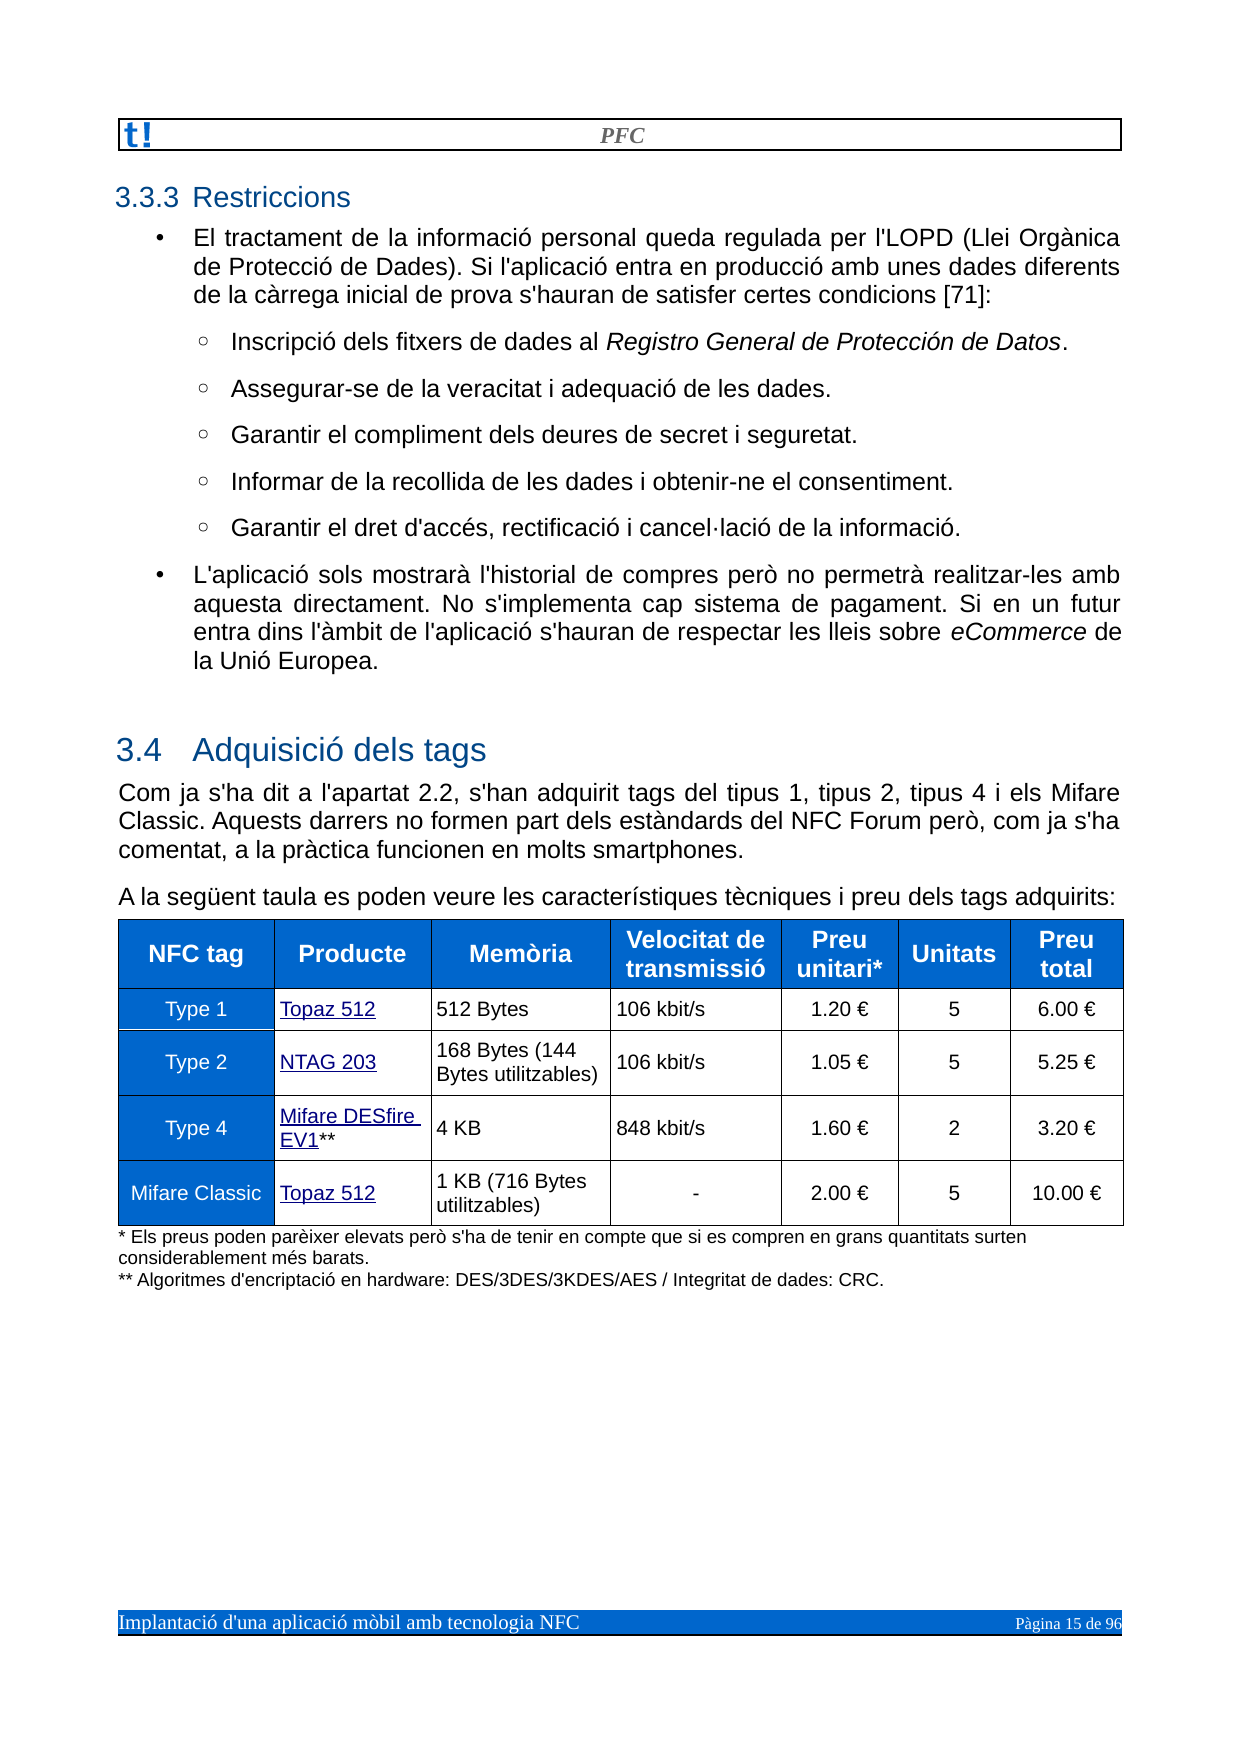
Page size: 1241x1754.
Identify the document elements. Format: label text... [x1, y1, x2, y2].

table_cell NTAG 203 [275, 1031, 431, 1095]
table_header Preu total [1011, 920, 1123, 988]
text ** Algoritmes d'encriptació en hardware: DES/3DES/3KDES/AES / Integritat de dades: CRC. [118, 1269, 1122, 1290]
table_header Producte [275, 920, 431, 988]
table_cell Topaz 512 [275, 989, 431, 1029]
subtitle Adquisició dels tags [106, 730, 1122, 769]
list Informar de la recollida de les dades i obtenir-ne el consentiment. [193, 467, 1122, 496]
table_cell 106 kbit/s [611, 989, 781, 1029]
list Garantir el dret d'accés, rectificació i cancel·lació de la informació. [193, 513, 1122, 542]
table_header Velocitat de transmissió [611, 920, 781, 988]
table_cell 5 [899, 1161, 1010, 1225]
table_cell Type 1 [119, 989, 274, 1029]
table_cell 106 kbit/s [611, 1031, 781, 1095]
table_header Unitats [899, 920, 1010, 988]
table_cell 848 kbit/s [611, 1096, 781, 1160]
list L'aplicació sols mostrarà l'historial de compres però no permetrà realitzar-les amb aquesta directament. No s'implementa cap sistema de pagament. Si en un futur entra dins l'àmbit de l'aplicació s'hauran de respectar les lleis sobre eCommerce de la Unió Europea. [156, 560, 1122, 675]
table_cell 5 [899, 1031, 1010, 1095]
table_cell Type 2 [119, 1031, 274, 1095]
table_header Memòria [432, 920, 610, 988]
table_header Preu unitari* [782, 920, 898, 988]
table_cell 512 Bytes [432, 989, 610, 1029]
list El tractament de la informació personal queda regulada per l'LOPD (Llei Orgànica de Protecció de Dades). Si l'aplicació entra en producció amb unes dades diferents de la càrrega inicial de prova s'hauran de satisfer certes condicions [71]: [156, 223, 1122, 309]
list Assegurar-se de la veracitat i adequació de les dades. [193, 373, 1122, 402]
table_cell 10,00 € [1011, 1161, 1123, 1225]
table_cell 3,20 € [1011, 1096, 1123, 1160]
table_cell 5 [899, 989, 1010, 1029]
table_header NFC tag [119, 920, 274, 988]
table_cell 2 [899, 1096, 1010, 1160]
text A la següent taula es poden veure les característiques tècniques i preu dels tags adquirits: [118, 881, 1122, 910]
table_cell 5,25 € [1011, 1031, 1123, 1095]
table_cell 1 KB (716 Bytes utilitzables) [432, 1161, 610, 1225]
table_cell 1,60 € [782, 1096, 898, 1160]
table_cell Type 4 [119, 1096, 274, 1160]
table_cell 168 Bytes (144 Bytes utilitzables) [432, 1031, 610, 1095]
picture [123, 121, 151, 148]
list Garantir el compliment dels deures de secret i seguretat. [193, 420, 1122, 449]
subtitle Restriccions [106, 181, 1122, 214]
table_cell 4 KB [432, 1096, 610, 1160]
table_cell 6,00 € [1011, 989, 1123, 1029]
list Inscripció dels fitxers de dades al Registro General de Protección de Datos. [193, 327, 1122, 356]
table_cell - [611, 1161, 781, 1225]
table_cell 1,20 € [782, 989, 898, 1029]
table_cell 1,05 € [782, 1031, 898, 1095]
table_cell Mifare Classic [119, 1161, 274, 1225]
table_cell Mifare DESfire EV1** [275, 1096, 431, 1160]
text * Els preus poden parèixer elevats però s'ha de tenir en compte que si es compren en grans quantitats surten considerablement més barats. [118, 1226, 1122, 1269]
text Com ja s'ha dit a l'apartat 2.2, s'han adquirit tags del tipus 1, tipus 2, tipus 4 i els Mifare Classic. Aquests darrers no formen part dels estàndards del NFC Forum però, com ja s'ha comentat, a la pràctica funcionen en molts smartphones. [118, 777, 1122, 864]
table_cell Topaz 512 [275, 1161, 431, 1225]
table_cell 2,00 € [782, 1161, 898, 1225]
